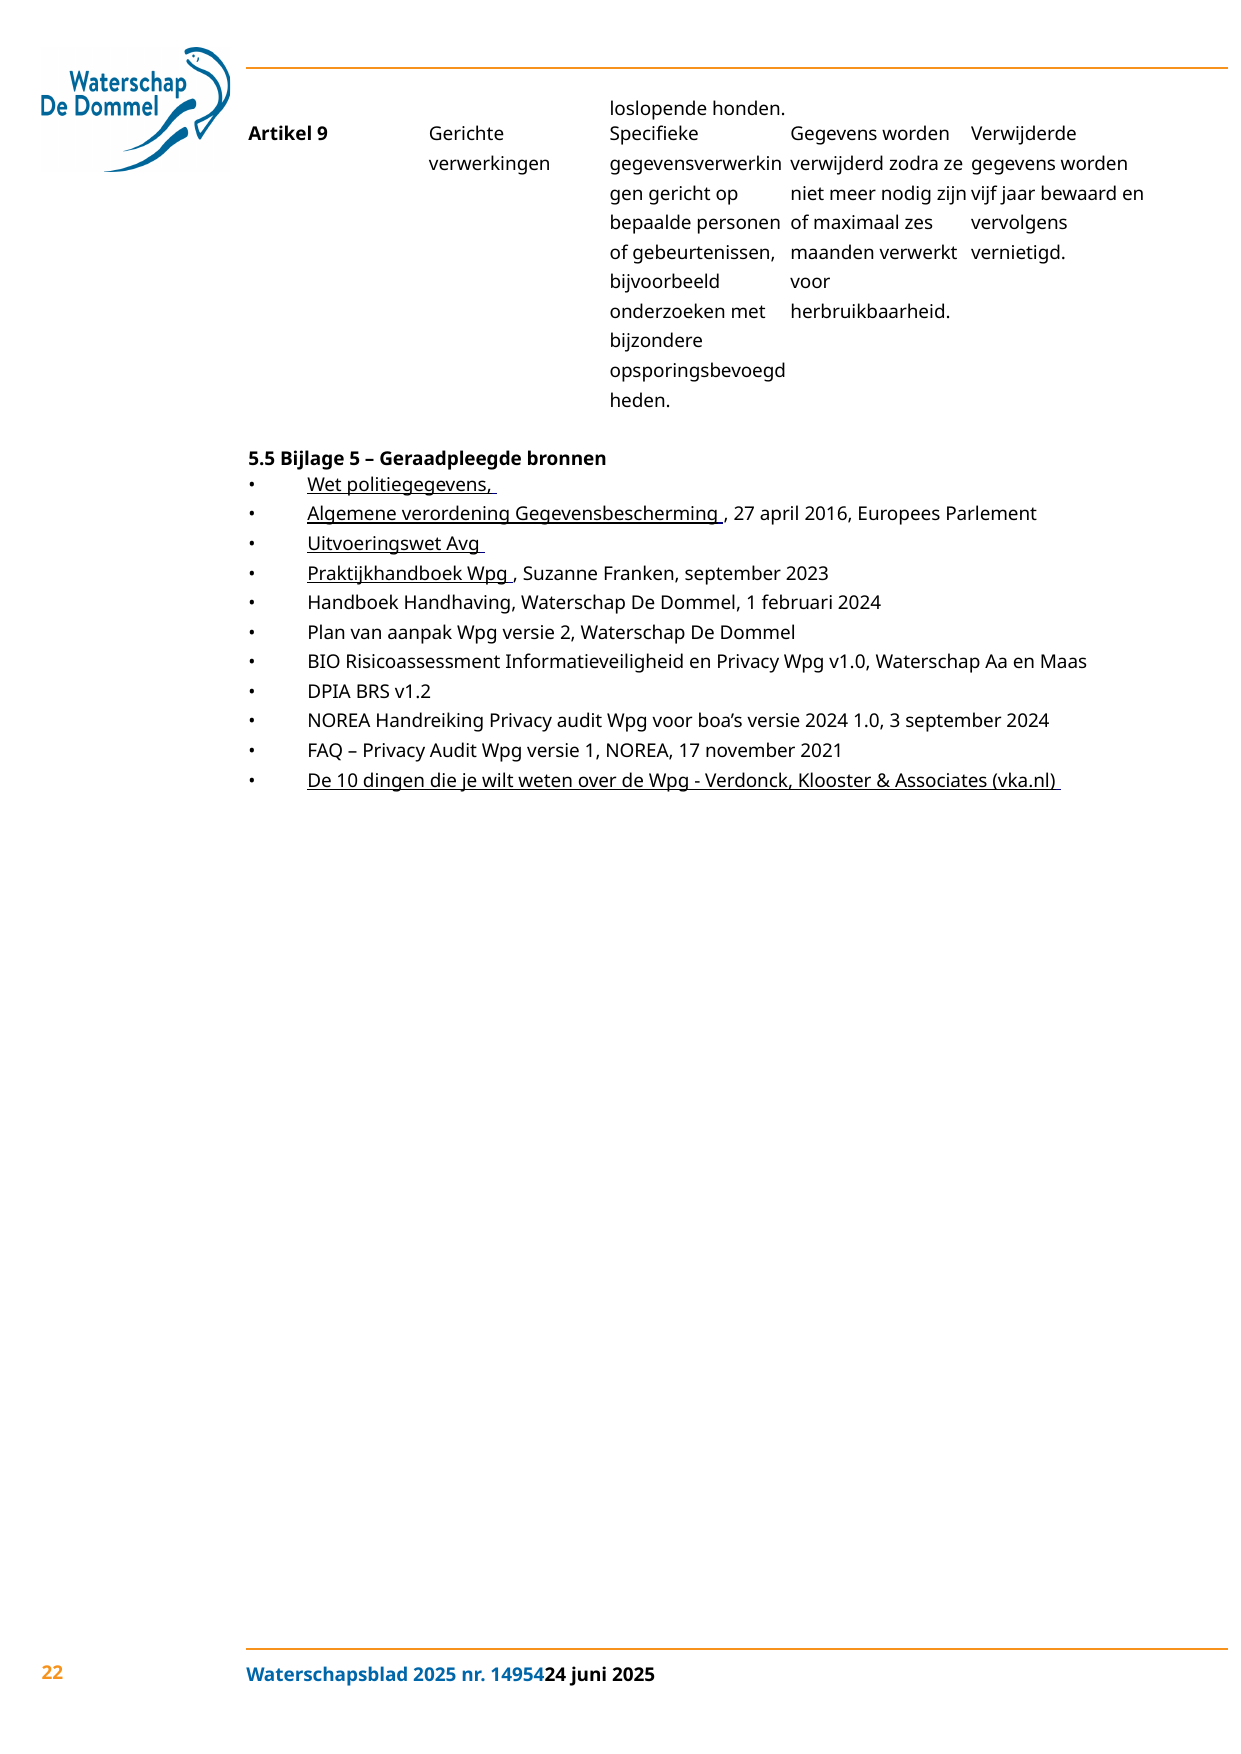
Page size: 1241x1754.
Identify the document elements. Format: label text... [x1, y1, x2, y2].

list Algemene verordening Gegevensbescherming , 27 april 2016, Europees Parlement [248, 501, 1152, 526]
picture [198, 118, 210, 131]
picture [204, 47, 231, 76]
list Wet politiegegevens, [248, 471, 1152, 497]
text 5.5 Bijlage 5 – Geraadpleegde bronnen [248, 445, 1152, 471]
list Praktijkhandboek Wpg , Suzanne Franken, september 2023 [248, 560, 1152, 586]
picture [45, 99, 51, 111]
list De 10 dingen die je wilt weten over de Wpg - Verdonck, Klooster & Associates (vka.nl) [248, 767, 1152, 793]
table_cell Artikel 9 [248, 121, 429, 412]
list Uitvoeringswet Avg [248, 530, 1152, 556]
picture [41, 47, 231, 172]
table_cell Specifieke gegevensverwerkingen gericht op bepaalde personen of gebeurtenissen, bijvoorbeeld onderzoeken met bijzondere opsporingsbevoegdheden. [609, 121, 790, 412]
list Handboek Handhaving, Waterschap De Dommel, 1 februari 2024 [248, 589, 1152, 615]
list DPIA BRS v1.2 [248, 678, 1152, 704]
list NOREA Handreiking Privacy audit Wpg voor boa’s versie 2024 1.0, 3 september 2024 [248, 708, 1152, 733]
table_cell loslopende honden. [609, 95, 790, 121]
table_cell Verwijderde gegevens worden vijf jaar bewaard en vervolgens vernietigd. [971, 121, 1152, 412]
list BIO Risicoassessment Informatieveiligheid en Privacy Wpg v1.0, Waterschap Aa en Maas [248, 648, 1152, 674]
table_cell [790, 95, 971, 121]
table_cell Gerichte verwerkingen [429, 121, 609, 412]
table_cell [971, 95, 1152, 121]
table_cell [248, 95, 429, 121]
table_cell Gegevens worden verwijderd zodra ze niet meer nodig zijn of maximaal zes maanden verwerkt voor herbruikbaarheid. [790, 121, 971, 412]
table_cell [429, 95, 609, 121]
list FAQ – Privacy Audit Wpg versie 1, NOREA, 17 november 2021 [248, 737, 1152, 763]
list Plan van aanpak Wpg versie 2, Waterschap De Dommel [248, 619, 1152, 645]
